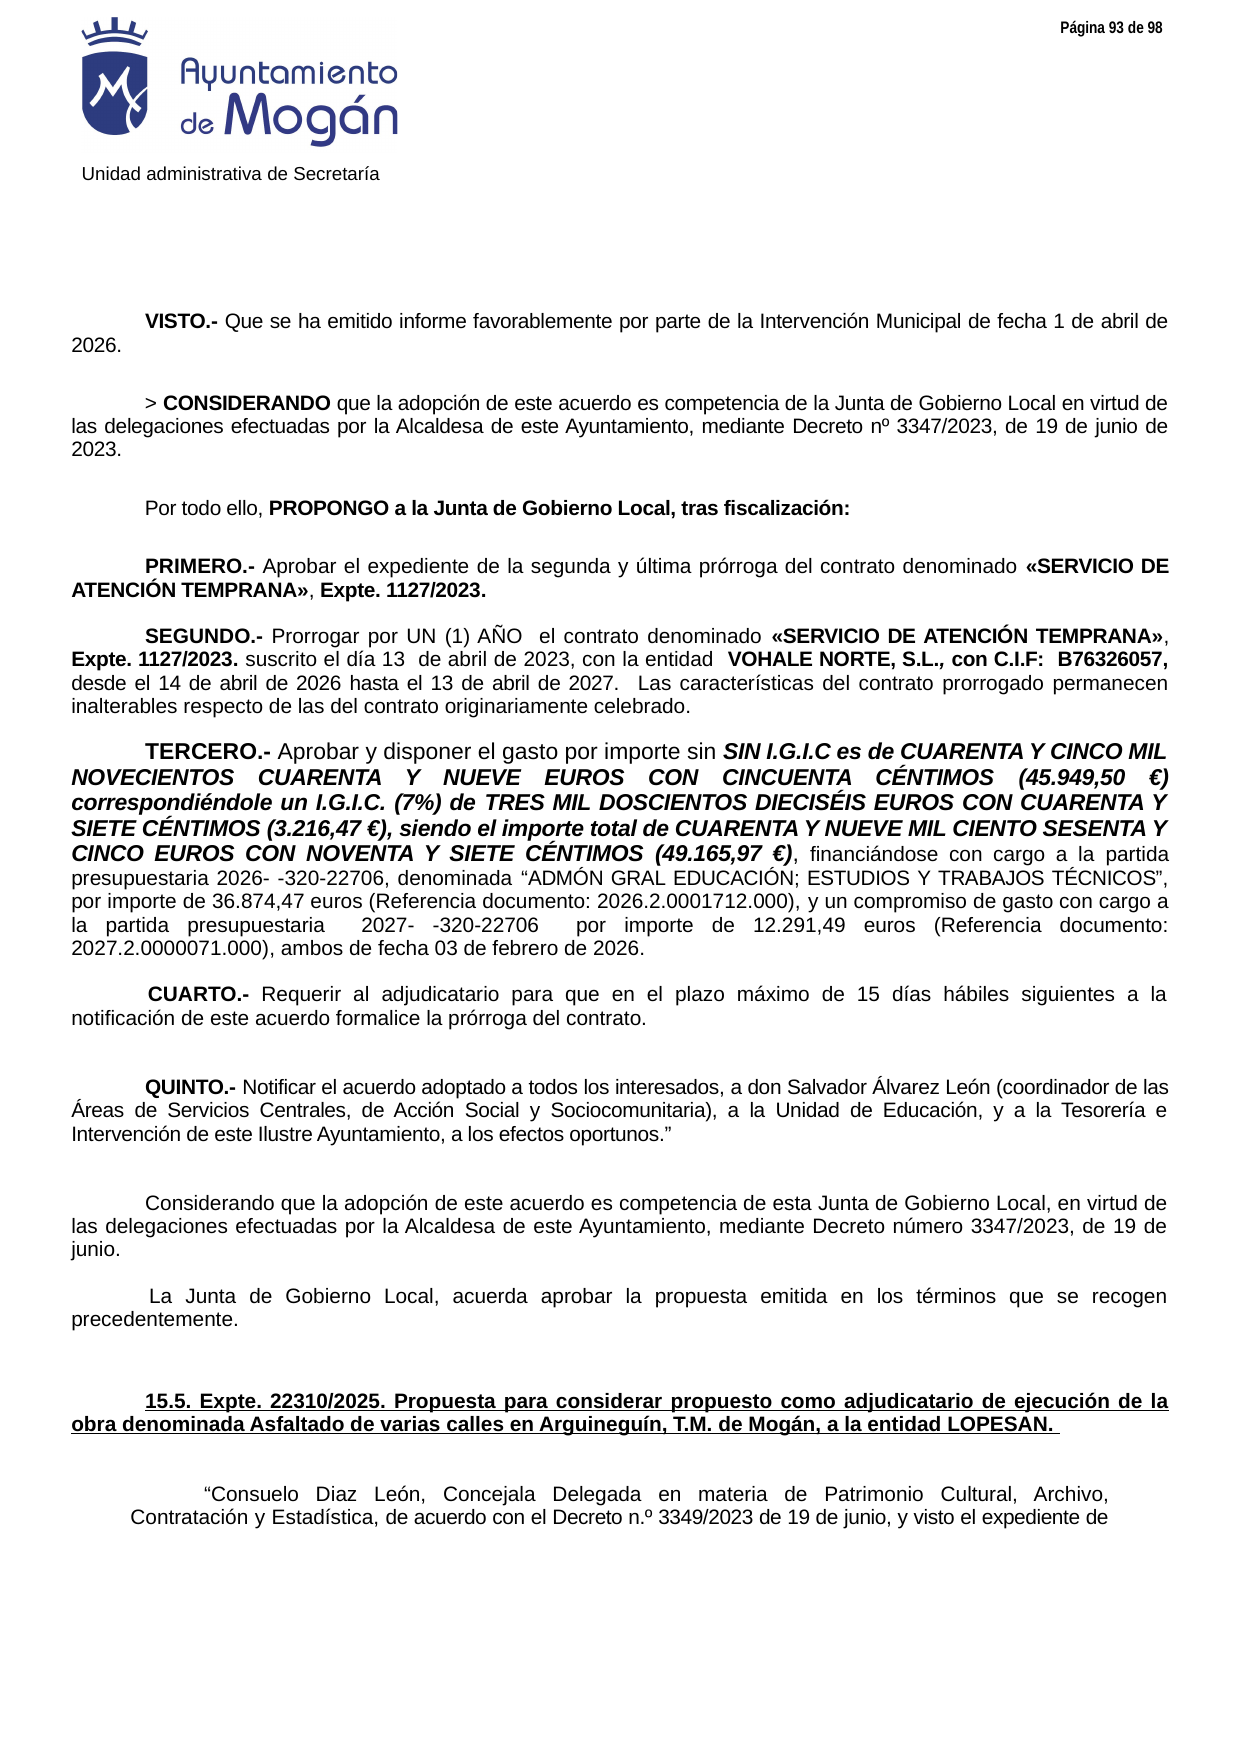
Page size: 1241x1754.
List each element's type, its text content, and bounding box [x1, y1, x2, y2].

text SEGUNDO.- Prorrogar por UN (1) AÑO el contrato denominado «SERVICIO DE ATENCIÓN TEMPRANA», Expte. 1127/2023. suscrito el día 13 de abril de 2023, con la entidad VOHALE NORTE, S.L., con C.I.F: B76326057, desde el 14 de abril de 2026 hasta el 13 de abril de 2027. Las características del contrato prorrogado permanecen inalterables respecto de las del contrato originariamente celebrado. [71, 625, 1169, 718]
text Considerando que la adopción de este acuerdo es competencia de esta Junta de Gobierno Local, en virtud de las delegaciones efectuadas por la Alcaldesa de este Ayuntamiento, mediante Decreto número 3347/2023, de 19 de junio. [71, 1192, 1169, 1261]
text QUINTO.- Notificar el acuerdo adoptado a todos los interesados, a don Salvador Álvarez León (coordinador de las Áreas de Servicios Centrales, de Acción Social y Sociocomunitaria), a la Unidad de Educación, y a la Tesorería e Intervención de este Ilustre Ayuntamiento, a los efectos oportunos.” [71, 1076, 1169, 1145]
text Por todo ello, PROPONGO a la Junta de Gobierno Local, tras fiscalización: [71, 496, 1169, 519]
text La Junta de Gobierno Local, acuerda aprobar la propuesta emitida en los términos que se recogen precedentemente. [71, 1284, 1169, 1331]
text “Consuelo Diaz León, Concejala Delegada en materia de Patrimonio Cultural, Archivo, Contratación y Estadística, de acuerdo con el Decreto n.º 3349/2023 de 19 de junio, y visto el expediente de [130, 1482, 1110, 1529]
text PRIMERO.- Aprobar el expediente de la segunda y última prórroga del contrato denominado «SERVICIO DE ATENCIÓN TEMPRANA», Expte. 1127/2023. [71, 555, 1169, 601]
text VISTO.- Que se ha emitido informe favorablemente por parte de la Intervención Municipal de fecha 1 de abril de 2026. [71, 310, 1169, 356]
text > CONSIDERANDO que la adopción de este acuerdo es competencia de la Junta de Gobierno Local en virtud de las delegaciones efectuadas por la Alcaldesa de este Ayuntamiento, mediante Decreto nº 3347/2023, de 19 de junio de 2023. [71, 391, 1169, 461]
text CUARTO.- Requerir al adjudicatario para que en el plazo máximo de 15 días hábiles siguientes a la notificación de este acuerdo formalice la prórroga del contrato. [71, 983, 1169, 1029]
text 15.5. Expte. 22310/2025. Propuesta para considerar propuesto como adjudicatario de ejecución de la obra denominada Asfaltado de varias calles en Arguineguín, T.M. de Mogán, a la entidad LOPESAN. [71, 1390, 1169, 1436]
picture [81, 17, 398, 153]
text TERCERO.- Aprobar y disponer el gasto por importe sin SIN I.G.I.C es de CUARENTA Y CINCO MIL NOVECIENTOS CUARENTA Y NUEVE EUROS CON CINCUENTA CÉNTIMOS (45.949,50 €) correspondiéndole un I.G.I.C. (7%) de TRES MIL DOSCIENTOS DIECISÉIS EUROS CON CUARENTA Y SIETE CÉNTIMOS (3.216,47 €), siendo el importe total de CUARENTA Y NUEVE MIL CIENTO SESENTA Y CINCO EUROS CON NOVENTA Y SIETE CÉNTIMOS (49.165,97 €), financiándose con cargo a la partida presupuestaria 2026- -320-22706, denominada “ADMÓN GRAL EDUCACIÓN; ESTUDIOS Y TRABAJOS TÉCNICOS”, por importe de 36.874,47 euros (Referencia documento: 2026.2.0001712.000), y un compromiso de gasto con cargo a la partida presupuestaria 2027- -320-22706 por importe de 12.291,49 euros (Referencia documento: 2027.2.0000071.000), ambos de fecha 03 de febrero de 2026. [71, 738, 1169, 959]
